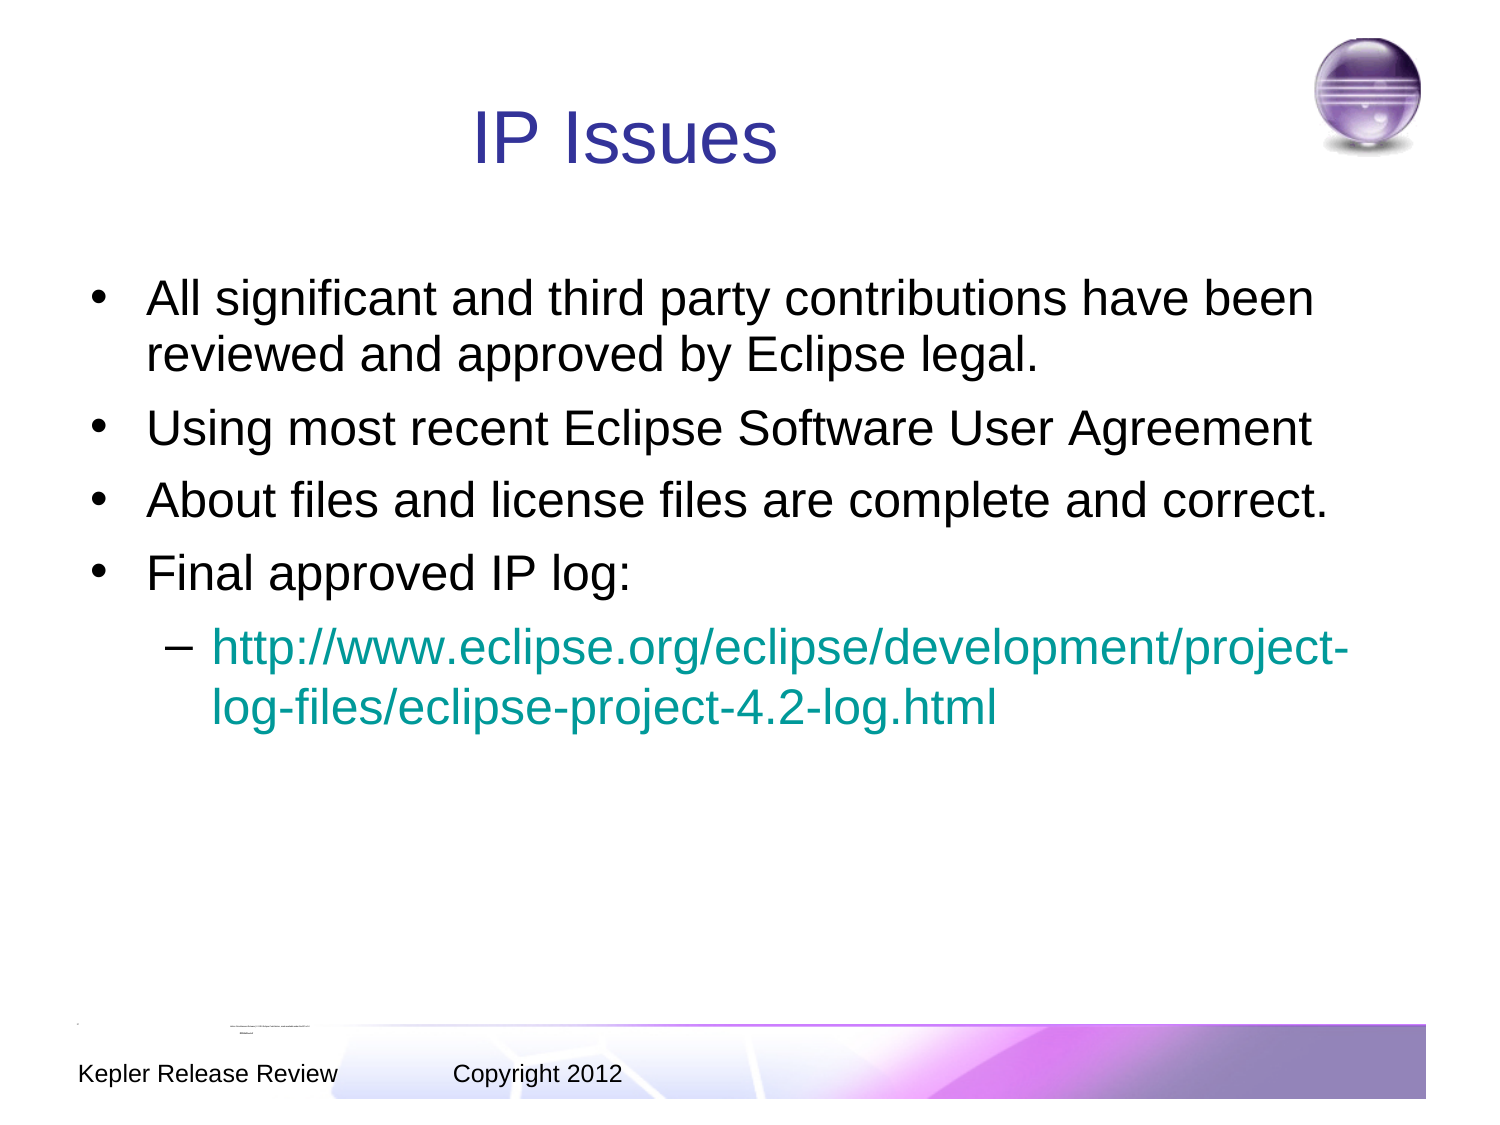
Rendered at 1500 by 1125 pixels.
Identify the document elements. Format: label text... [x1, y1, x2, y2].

picture [1307, 37, 1426, 157]
title IP Issues [74, 45, 1176, 233]
list All significant and third party contributions have been reviewed and approved by Eclipse legal. Using most recent Eclipse Software User Agreement About files and license files are complete and correct. Final approved IP log: http://www.eclipse.org/eclipse/development/project-log-files/eclipse-project-4.2-log.html [75, 262, 1426, 1006]
picture [225, 1024, 1426, 1099]
